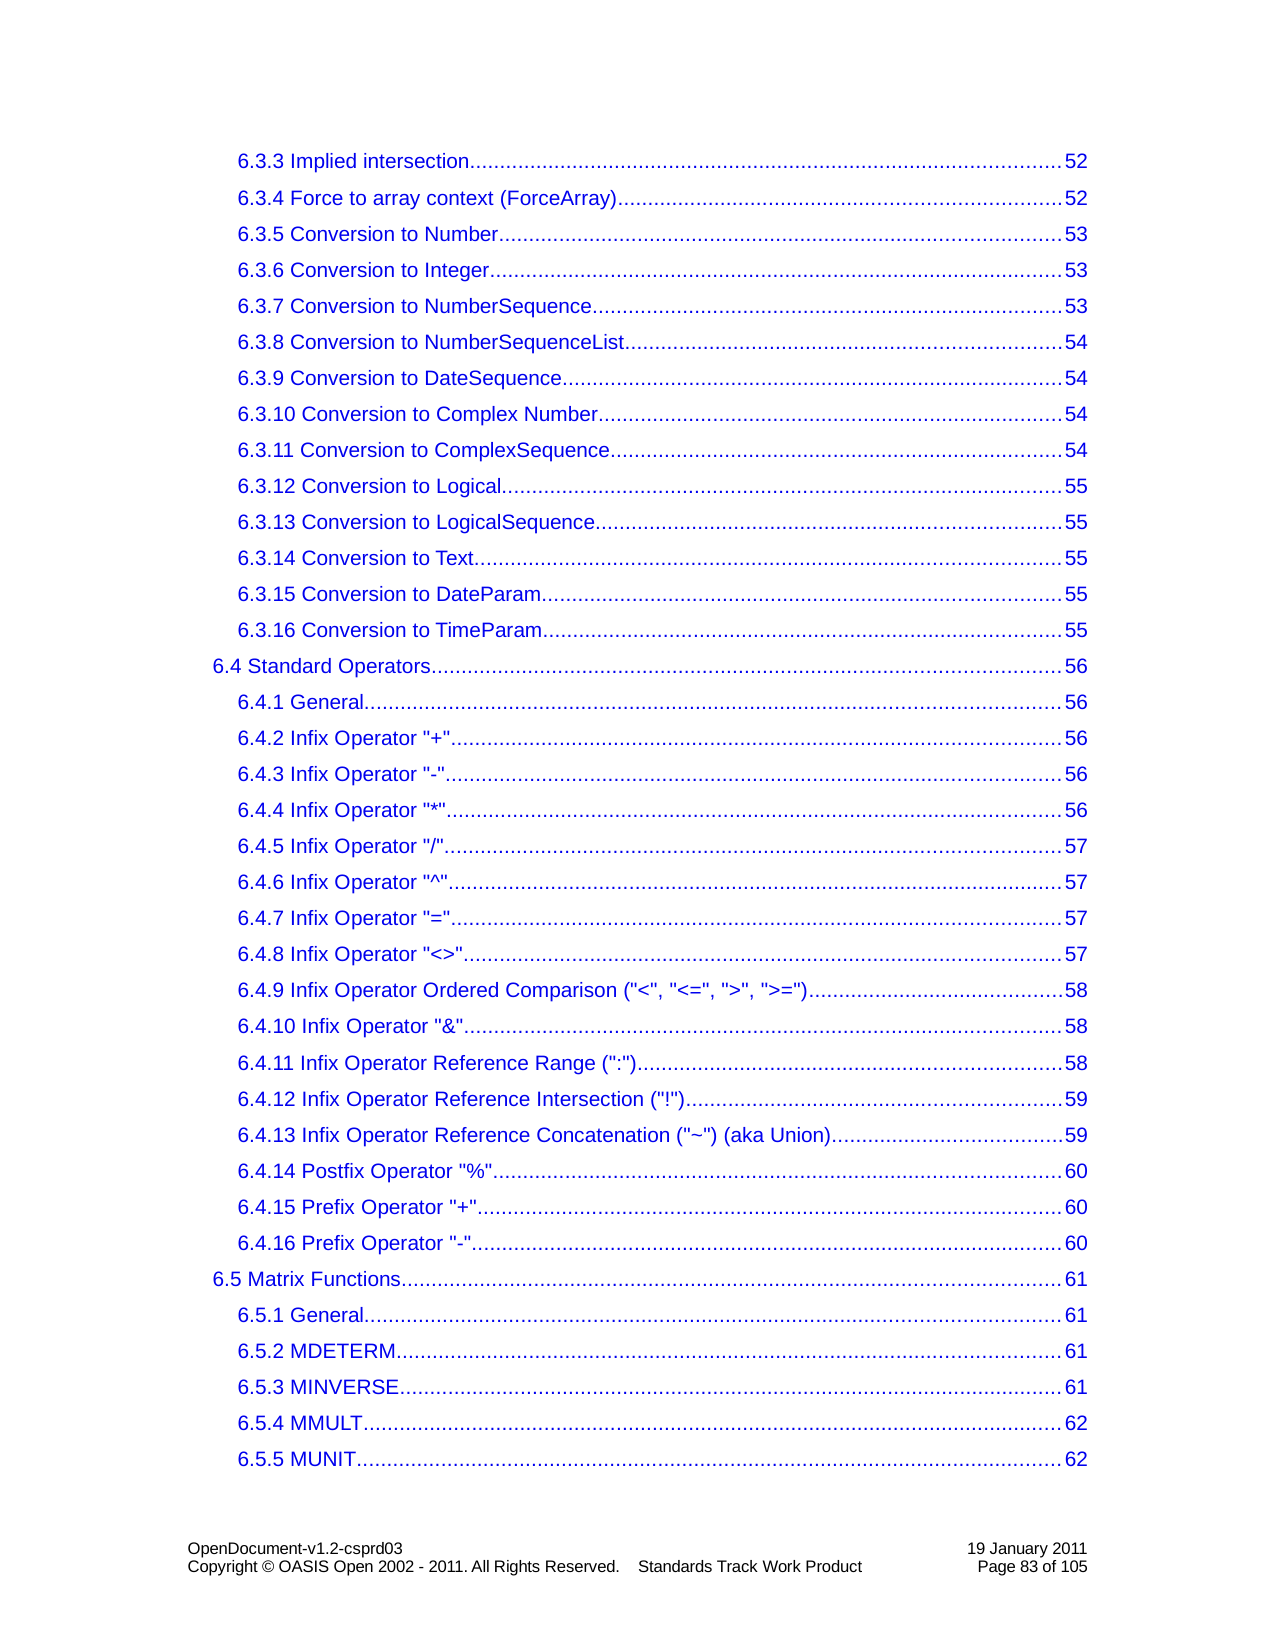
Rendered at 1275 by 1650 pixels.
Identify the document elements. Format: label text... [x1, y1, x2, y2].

text 6.3.7 Conversion to NumberSequence 53 [237, 294, 1088, 318]
text 6.4.6 Infix Operator "^" 57 [237, 871, 1088, 894]
text 6.3.9 Conversion to DateSequence 54 [237, 366, 1088, 390]
text 6.5.5 MUNIT 62 [237, 1447, 1088, 1471]
text 6.4.12 Infix Operator Reference Intersection ("!") 59 [237, 1087, 1088, 1111]
text 6.4.8 Infix Operator "<>" 57 [237, 943, 1088, 966]
text 6.4.11 Infix Operator Reference Range (":") 58 [237, 1051, 1088, 1074]
text 6.4.13 Infix Operator Reference Concatenation ("~") (aka Union) 59 [237, 1123, 1088, 1147]
text 6.3.14 Conversion to Text 55 [237, 546, 1088, 570]
text 6.3.4 Force to array context (ForceArray) 52 [237, 186, 1088, 209]
text 6.3.15 Conversion to DateParam 55 [237, 582, 1088, 606]
text 6.3.6 Conversion to Integer 53 [237, 258, 1088, 282]
text 6.4.16 Prefix Operator "-" 60 [237, 1231, 1088, 1255]
text 6.5 Matrix Functions 61 [212, 1267, 1088, 1291]
text 6.3.5 Conversion to Number 53 [237, 222, 1088, 246]
text 6.5.3 MINVERSE 61 [237, 1375, 1088, 1399]
text 6.5.4 MMULT 62 [237, 1411, 1088, 1435]
text 6.3.3 Implied intersection 52 [237, 150, 1088, 173]
text 6.5.2 MDETERM 61 [237, 1339, 1088, 1363]
text 6.4.1 General 56 [237, 691, 1088, 714]
text 6.4.10 Infix Operator "&" 58 [237, 1015, 1088, 1038]
text 6.4.14 Postfix Operator "%" 60 [237, 1159, 1088, 1183]
text 6.5.1 General 61 [237, 1303, 1088, 1327]
text 6.4.9 Infix Operator Ordered Comparison ("<", "<=", ">", ">=") 58 [237, 979, 1088, 1002]
text 6.3.12 Conversion to Logical 55 [237, 474, 1088, 498]
text 6.4.3 Infix Operator "-" 56 [237, 763, 1088, 786]
text 6.4.2 Infix Operator "+" 56 [237, 727, 1088, 750]
text 6.3.11 Conversion to ComplexSequence 54 [237, 438, 1088, 462]
text 6.3.8 Conversion to NumberSequenceList 54 [237, 330, 1088, 354]
text 6.4.4 Infix Operator "*" 56 [237, 799, 1088, 822]
text 6.4.5 Infix Operator "/" 57 [237, 835, 1088, 858]
text 6.4.15 Prefix Operator "+" 60 [237, 1195, 1088, 1219]
text 6.3.13 Conversion to LogicalSequence 55 [237, 510, 1088, 534]
text 6.4.7 Infix Operator "=" 57 [237, 907, 1088, 930]
text 6.4 Standard Operators 56 [212, 654, 1088, 678]
text 6.3.10 Conversion to Complex Number 54 [237, 402, 1088, 426]
text 6.3.16 Conversion to TimeParam 55 [237, 618, 1088, 642]
